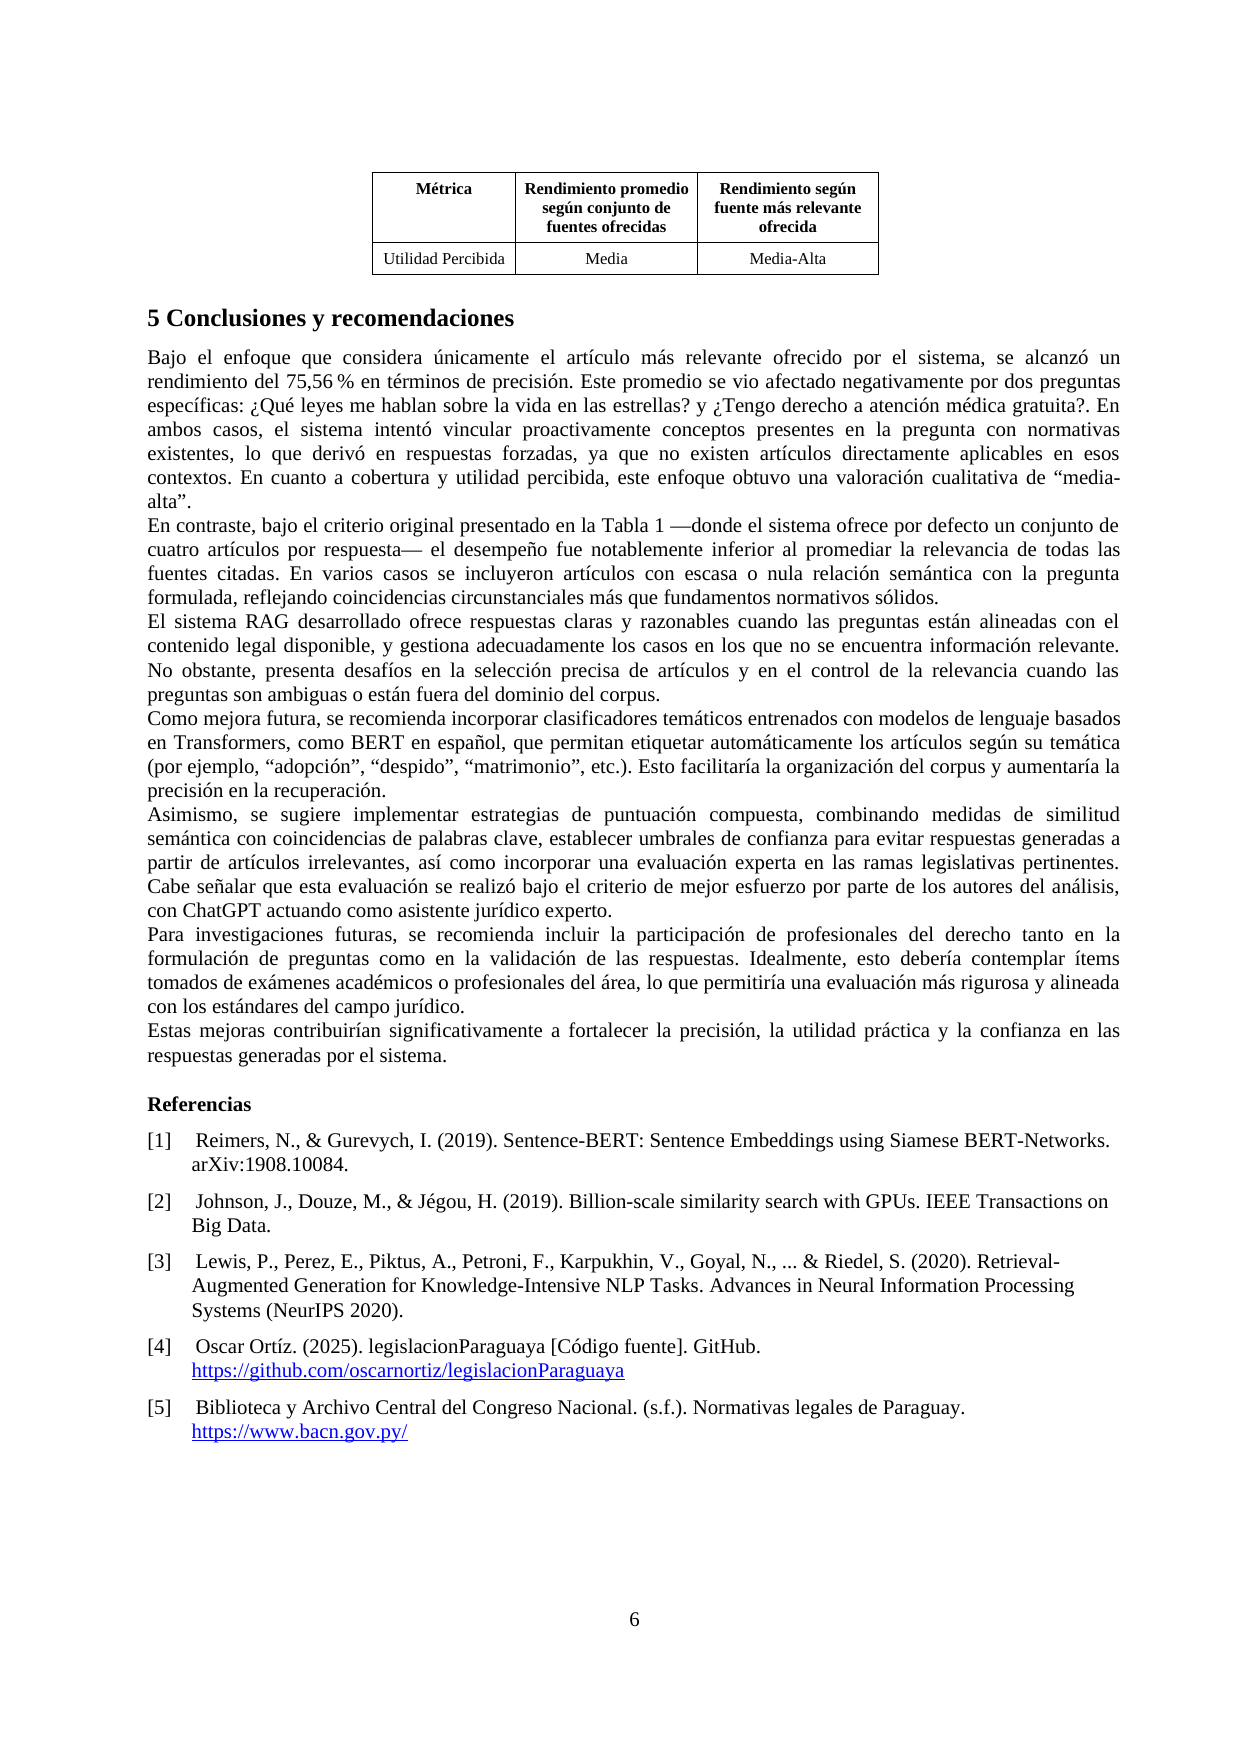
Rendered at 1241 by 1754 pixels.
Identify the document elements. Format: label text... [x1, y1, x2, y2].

subtitle Referencias [147, 1092, 1120, 1116]
text El sistema RAG desarrollado ofrece respuestas claras y razonables cuando las preguntas están alineadas con el contenido legal disponible, y gestiona adecuadamente los casos en los que no se encuentra información relevante. No obstante, presenta desafíos en la selección precisa de artículos y en el control de la relevancia cuando las preguntas son ambiguas o están fuera del dominio del corpus. [147, 609, 1122, 706]
list Biblioteca y Archivo Central del Congreso Nacional. (s.f.). Normativas legales de Paraguay. https://www.bacn.gov.py/ [147, 1395, 1122, 1443]
table_cell Utilidad Percibida [373, 243, 515, 274]
text Asimismo, se sugiere implementar estrategias de puntuación compuesta, combinando medidas de similitud semántica con coincidencias de palabras clave, establecer umbrales de confianza para evitar respuestas generadas a partir de artículos irrelevantes, así como incorporar una evaluación experta en las ramas legislativas pertinentes. Cabe señalar que esta evaluación se realizó bajo el criterio de mejor esfuerzo por parte de los autores del análisis, con ChatGPT actuando como asistente jurídico experto. [147, 802, 1122, 922]
text Para investigaciones futuras, se recomienda incluir la participación de profesionales del derecho tanto en la formulación de preguntas como en la validación de las respuestas. Idealmente, esto debería contemplar ítems tomados de exámenes académicos o profesionales del área, lo que permitiría una evaluación más rigurosa y alineada con los estándares del campo jurídico. [147, 922, 1122, 1018]
list Reimers, N., & Gurevych, I. (2019). Sentence-BERT: Sentence Embeddings using Siamese BERT-Networks. arXiv:1908.10084. [147, 1128, 1122, 1176]
text Como mejora futura, se recomienda incorporar clasificadores temáticos entrenados con modelos de lenguaje basados en Transformers, como BERT en español, que permitan etiquetar automáticamente los artículos según su temática (por ejemplo, “adopción”, “despido”, “matrimonio”, etc.). Esto facilitaría la organización del corpus y aumentaría la precisión en la recuperación. [147, 706, 1122, 802]
text Estas mejoras contribuirían significativamente a fortalecer la precisión, la utilidad práctica y la confianza en las respuestas generadas por el sistema. [147, 1018, 1122, 1067]
list Lewis, P., Perez, E., Piktus, A., Petroni, F., Karpukhin, V., Goyal, N., ... & Riedel, S. (2020). Retrieval-Augmented Generation for Knowledge-Intensive NLP Tasks. Advances in Neural Information Processing Systems (NeurIPS 2020). [147, 1249, 1122, 1322]
table_cell Media [516, 243, 697, 274]
table_header Rendimiento promedio según conjunto de fuentes ofrecidas [516, 173, 697, 242]
text Bajo el enfoque que considera únicamente el artículo más relevante ofrecido por el sistema, se alcanzó un rendimiento del 75,56 % en términos de precisión. Este promedio se vio afectado negativamente por dos preguntas específicas: ¿Qué leyes me hablan sobre la vida en las estrellas? y ¿Tengo derecho a atención médica gratuita?. En ambos casos, el sistema intentó vincular proactivamente conceptos presentes en la pregunta con normativas existentes, lo que derivó en respuestas forzadas, ya que no existen artículos directamente aplicables en esos contextos. En cuanto a cobertura y utilidad percibida, este enfoque obtuvo una valoración cualitativa de “media-alta”. [147, 345, 1122, 513]
text En contraste, bajo el criterio original presentado en la Tabla 1 —donde el sistema ofrece por defecto un conjunto de cuatro artículos por respuesta— el desempeño fue notablemente inferior al promediar la relevancia de todas las fuentes citadas. En varios casos se incluyeron artículos con escasa o nula relación semántica con la pregunta formulada, reflejando coincidencias circunstanciales más que fundamentos normativos sólidos. [147, 513, 1122, 609]
list Johnson, J., Douze, M., & Jégou, H. (2019). Billion-scale similarity search with GPUs. IEEE Transactions on Big Data. [147, 1189, 1122, 1237]
list Oscar Ortíz. (2025). legislacionParaguaya [Código fuente]. GitHub. https://github.com/oscarnortiz/legislacionParaguaya [147, 1334, 1122, 1382]
table_cell Media-Alta [698, 243, 878, 274]
subtitle 5 Conclusiones y recomendaciones [147, 303, 1122, 332]
table_header Métrica [373, 173, 515, 242]
table_header Rendimiento según fuente más relevante ofrecida [698, 173, 878, 242]
